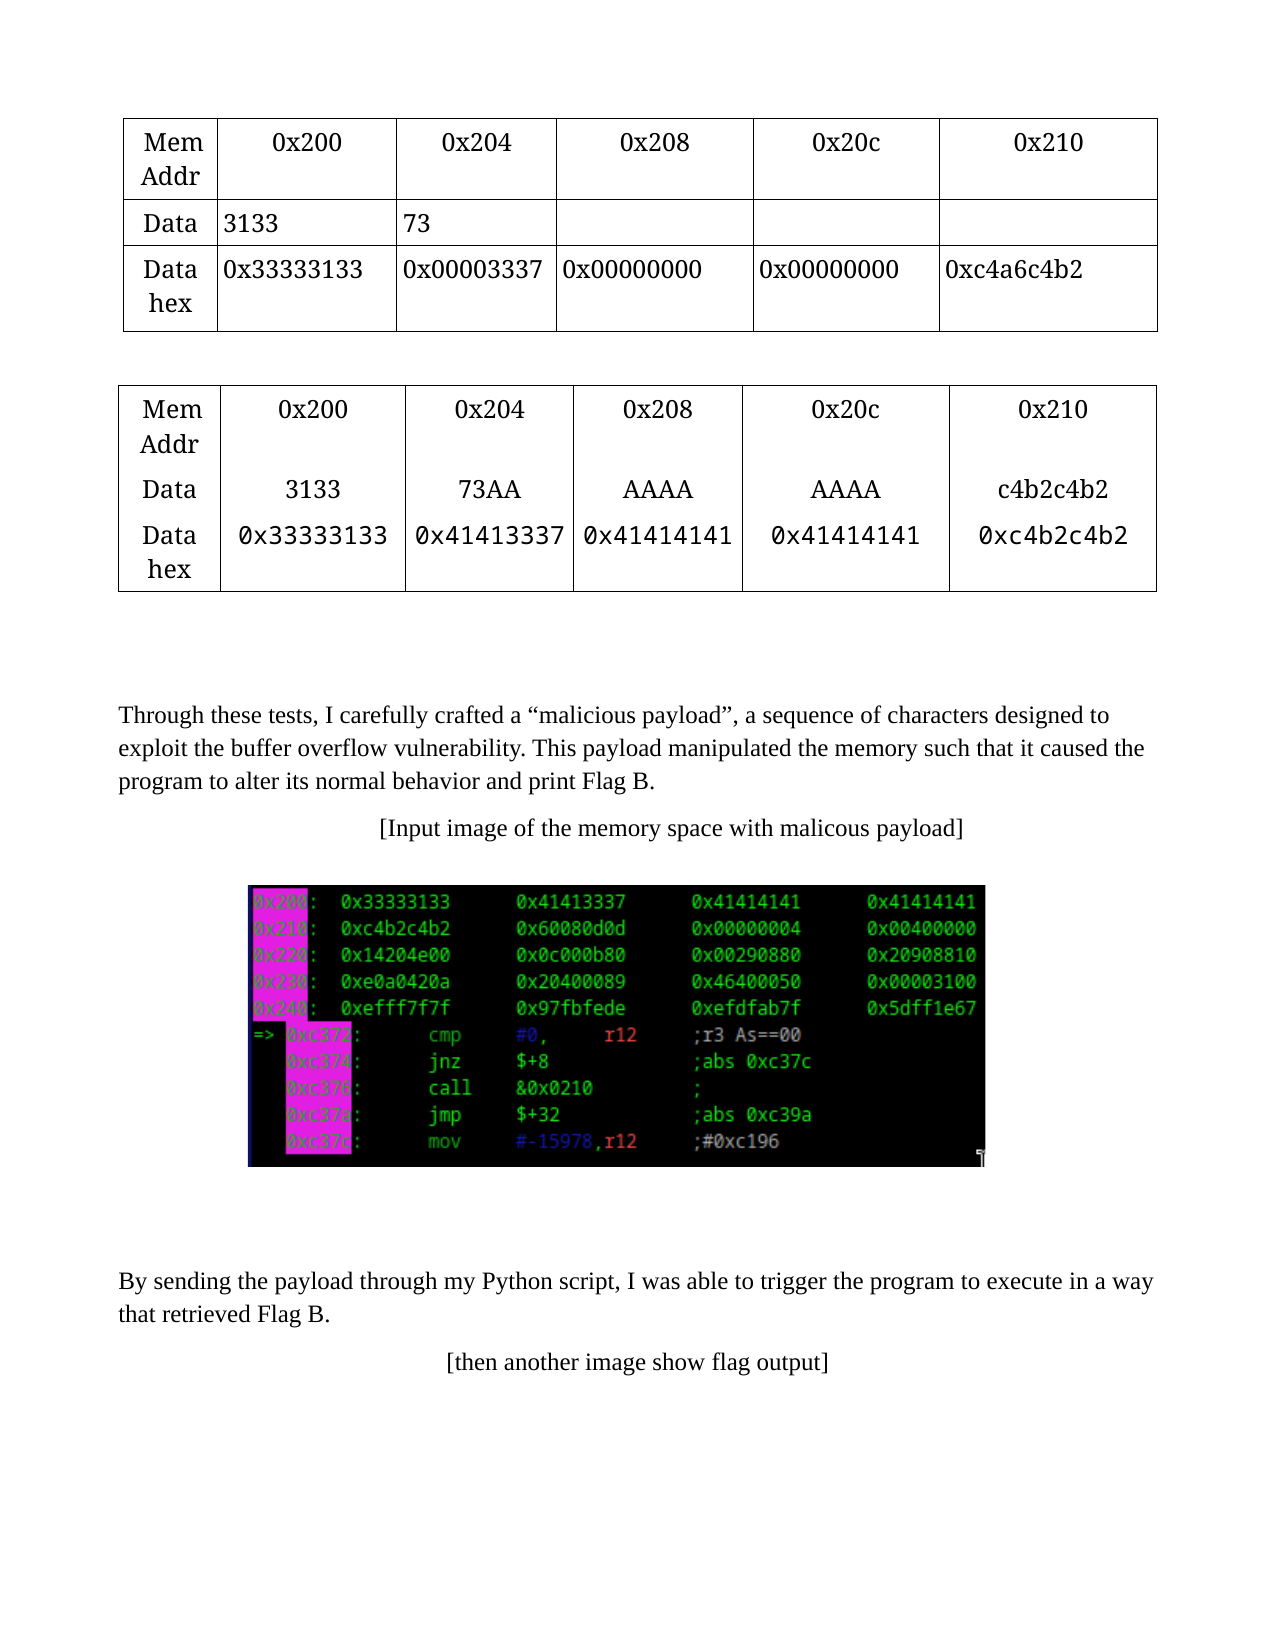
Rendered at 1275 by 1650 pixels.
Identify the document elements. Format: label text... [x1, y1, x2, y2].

table_header 0x200 [218, 119, 396, 199]
table_header 0x200 [221, 386, 405, 466]
table_cell 0x33333133 [218, 246, 396, 331]
table_cell 0x33333133 [221, 512, 405, 591]
table_cell AAAA [743, 466, 949, 512]
text [Input image of the memory space with malicous payload] [118, 813, 1157, 842]
table_header 0x208 [574, 386, 742, 466]
text [then another image show flag output] [118, 1347, 1157, 1376]
table_header 0x208 [557, 119, 753, 199]
table_header 0x210 [940, 119, 1157, 199]
table_cell 0x00000000 [754, 246, 939, 331]
table_cell 3133 [221, 466, 405, 512]
picture [247, 885, 986, 1167]
table_cell Data [124, 200, 217, 245]
text By sending the payload through my Python script, I was able to trigger the program to execute in a way that retrieved Flag B. [118, 1266, 1157, 1328]
text Through these tests, I carefully crafted a “malicious payload”, a sequence of characters designed to exploit the buffer overflow vulnerability. This payload manipulated the memory such that it caused the program to alter its normal behavior and print Flag B. [118, 700, 1157, 794]
table_cell 73AA [406, 466, 573, 512]
table_cell AAAA [574, 466, 742, 512]
table_cell Data hex [124, 246, 217, 331]
table_cell [754, 200, 939, 245]
table_cell 0xc4a6c4b2 [940, 246, 1157, 331]
table_cell 3133 [218, 200, 396, 245]
table_header 0x204 [406, 386, 573, 466]
table_header 0x20c [743, 386, 949, 466]
table_header 0x204 [397, 119, 556, 199]
table_cell c4b2c4b2 [950, 466, 1156, 512]
table_cell Data [119, 466, 220, 512]
table_cell 0x00003337 [397, 246, 556, 331]
table_cell 0x41414141 [743, 512, 949, 591]
table_cell 0x00000000 [557, 246, 753, 331]
table_cell 73 [397, 200, 556, 245]
table_header Mem Addr [124, 119, 217, 199]
table_cell Data hex [119, 512, 220, 591]
table_header 0x210 [950, 386, 1156, 466]
table_header Mem Addr [119, 386, 220, 466]
table_cell [940, 200, 1157, 245]
table_cell [557, 200, 753, 245]
table_cell 0xc4b2c4b2 [950, 512, 1156, 591]
table_cell 0x41413337 [406, 512, 573, 591]
table_cell 0x41414141 [574, 512, 742, 591]
table_header 0x20c [754, 119, 939, 199]
